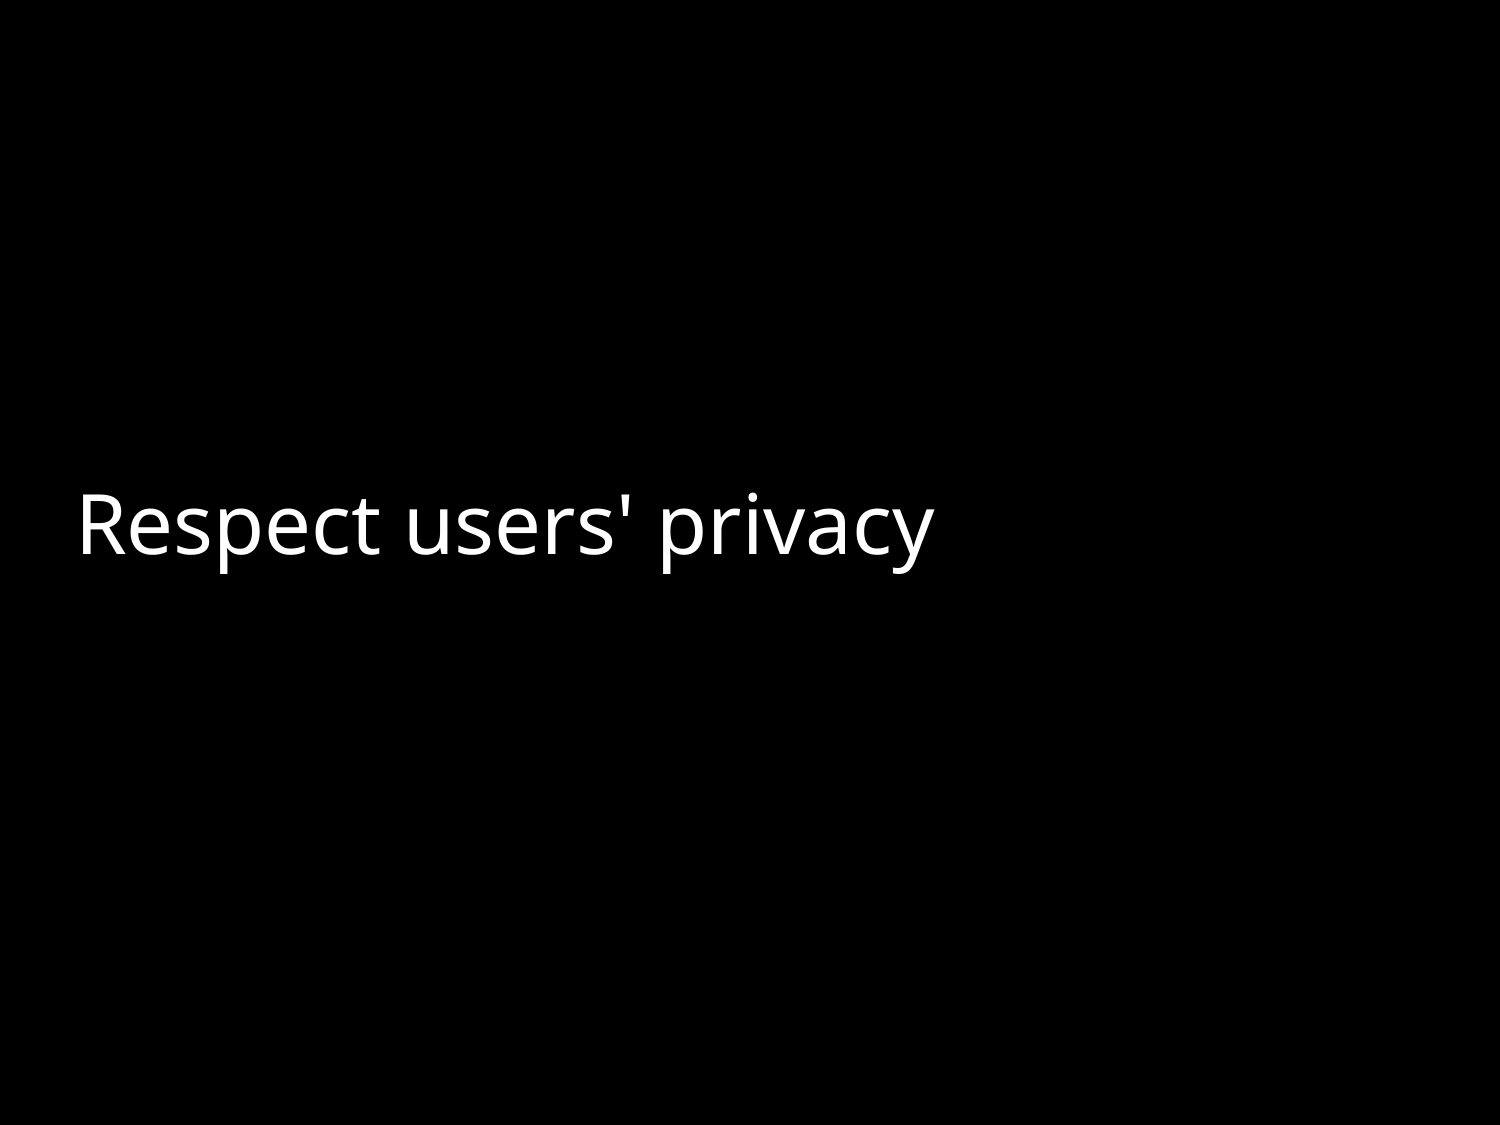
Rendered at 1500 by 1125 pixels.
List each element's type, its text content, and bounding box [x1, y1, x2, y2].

title Respect users' privacy [75, 428, 1414, 616]
